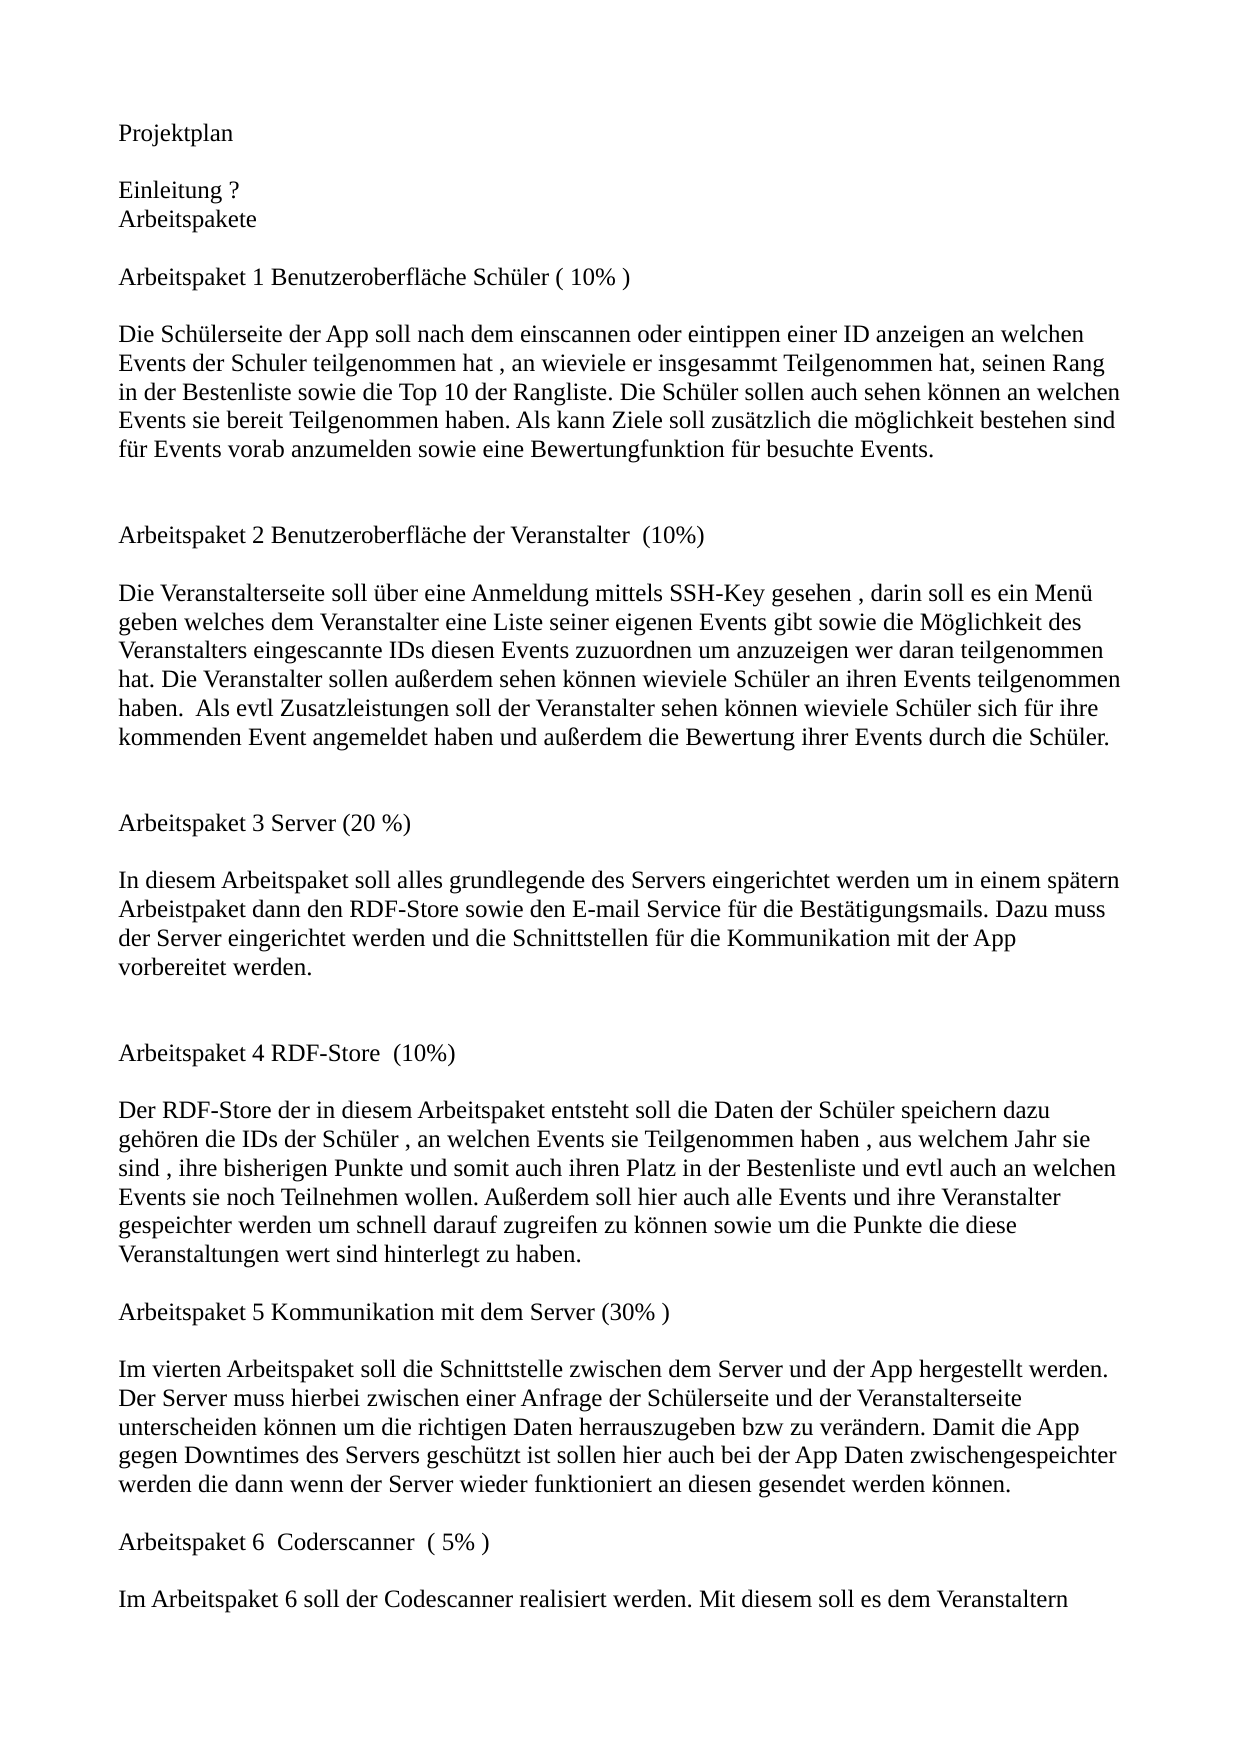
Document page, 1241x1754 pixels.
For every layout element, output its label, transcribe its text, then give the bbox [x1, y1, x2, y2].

text Der RDF-Store der in diesem Arbeitspaket entsteht soll die Daten der Schüler speichern dazu gehören die IDs der Schüler , an welchen Events sie Teilgenommen haben , aus welchem Jahr sie sind , ihre bisherigen Punkte und somit auch ihren Platz in der Bestenliste und evtl auch an welchen Events sie noch Teilnehmen wollen. Außerdem soll hier auch alle Events und ihre Veranstalter gespeichter werden um schnell darauf zugreifen zu können sowie um die Punkte die diese Veranstaltungen wert sind hinterlegt zu haben. [118, 1096, 1122, 1268]
text Arbeitspakete [118, 204, 1122, 233]
text Arbeitspaket 5 Kommunikation mit dem Server (30% ) [118, 1297, 1122, 1326]
text Projektplan [118, 118, 1122, 147]
text Im Arbeitspaket 6 soll der Codescanner realisiert werden. Mit diesem soll es dem Veranstaltern [118, 1584, 1122, 1613]
text Die Veranstalterseite soll über eine Anmeldung mittels SSH-Key gesehen , darin soll es ein Menü geben welches dem Veranstalter eine Liste seiner eigenen Events gibt sowie die Möglichkeit des Veranstalters eingescannte IDs diesen Events zuzuordnen um anzuzeigen wer daran teilgenommen hat. Die Veranstalter sollen außerdem sehen können wieviele Schüler an ihren Events teilgenommen haben. Als evtl Zusatzleistungen soll der Veranstalter sehen können wieviele Schüler sich für ihre kommenden Event angemeldet haben und außerdem die Bewertung ihrer Events durch die Schüler. [118, 578, 1122, 751]
text Arbeitspaket 2 Benutzeroberfläche der Veranstalter (10%) [118, 521, 1122, 549]
text Arbeitspaket 6 Coderscanner ( 5% ) [118, 1527, 1122, 1556]
text Arbeitspaket 4 RDF-Store (10%) [118, 1038, 1122, 1067]
text Im vierten Arbeitspaket soll die Schnittstelle zwischen dem Server und der App hergestellt werden. Der Server muss hierbei zwischen einer Anfrage der Schülerseite und der Veranstalterseite unterscheiden können um die richtigen Daten herrauszugeben bzw zu verändern. Damit die App gegen Downtimes des Servers geschützt ist sollen hier auch bei der App Daten zwischengespeichter werden die dann wenn der Server wieder funktioniert an diesen gesendet werden können. [118, 1354, 1122, 1498]
text Arbeitspaket 1 Benutzeroberfläche Schüler ( 10% ) [118, 262, 1122, 291]
text In diesem Arbeitspaket soll alles grundlegende des Servers eingerichtet werden um in einem spätern Arbeistpaket dann den RDF-Store sowie den E-mail Service für die Bestätigungsmails. Dazu muss der Server eingerichtet werden und die Schnittstellen für die Kommunikation mit der App vorbereitet werden. [118, 866, 1122, 981]
text Die Schülerseite der App soll nach dem einscannen oder eintippen einer ID anzeigen an welchen Events der Schuler teilgenommen hat , an wieviele er insgesammt Teilgenommen hat, seinen Rang in der Bestenliste sowie die Top 10 der Rangliste. Die Schüler sollen auch sehen können an welchen Events sie bereit Teilgenommen haben. Als kann Ziele soll zusätzlich die möglichkeit bestehen sind für Events vorab anzumelden sowie eine Bewertungfunktion für besuchte Events. [118, 319, 1122, 463]
text Arbeitspaket 3 Server (20 %) [118, 808, 1122, 837]
text Einleitung ? [118, 176, 1122, 204]
